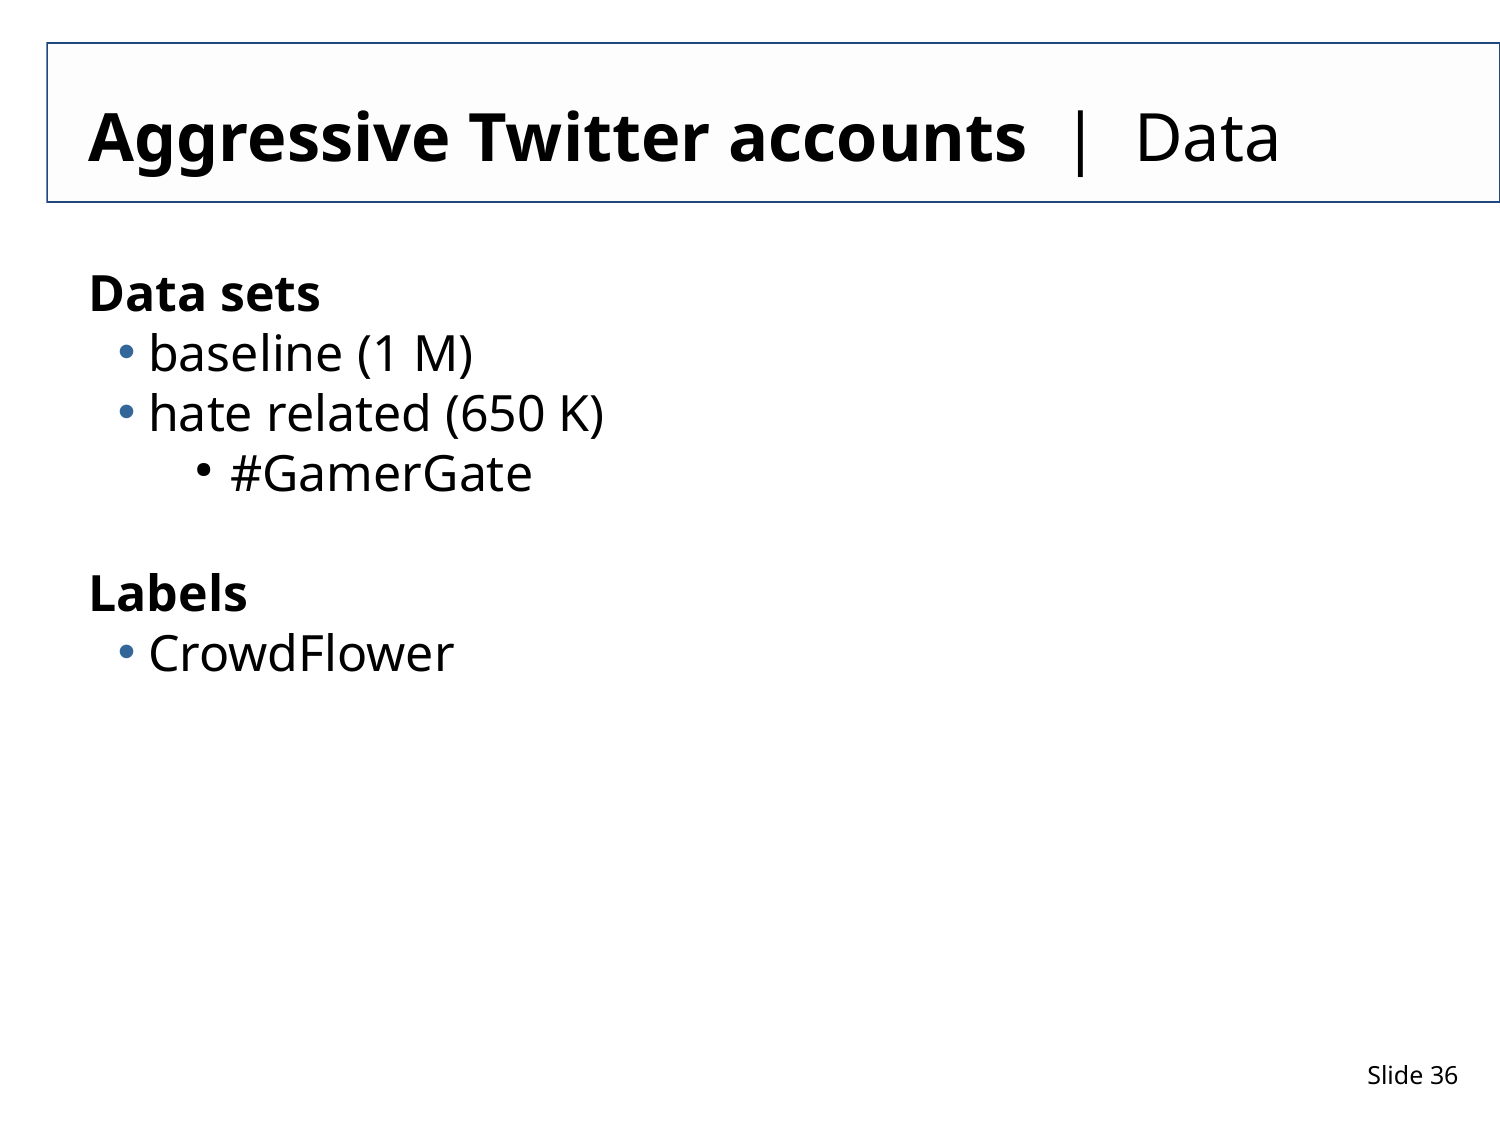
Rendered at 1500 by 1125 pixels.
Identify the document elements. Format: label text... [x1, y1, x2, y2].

text_box Data sets baseline (1 M) hate related (650 K) #GamerGate Labels CrowdFlower [88, 260, 1435, 1029]
text_box Aggressive Twitter accounts | Data [88, 42, 1469, 176]
